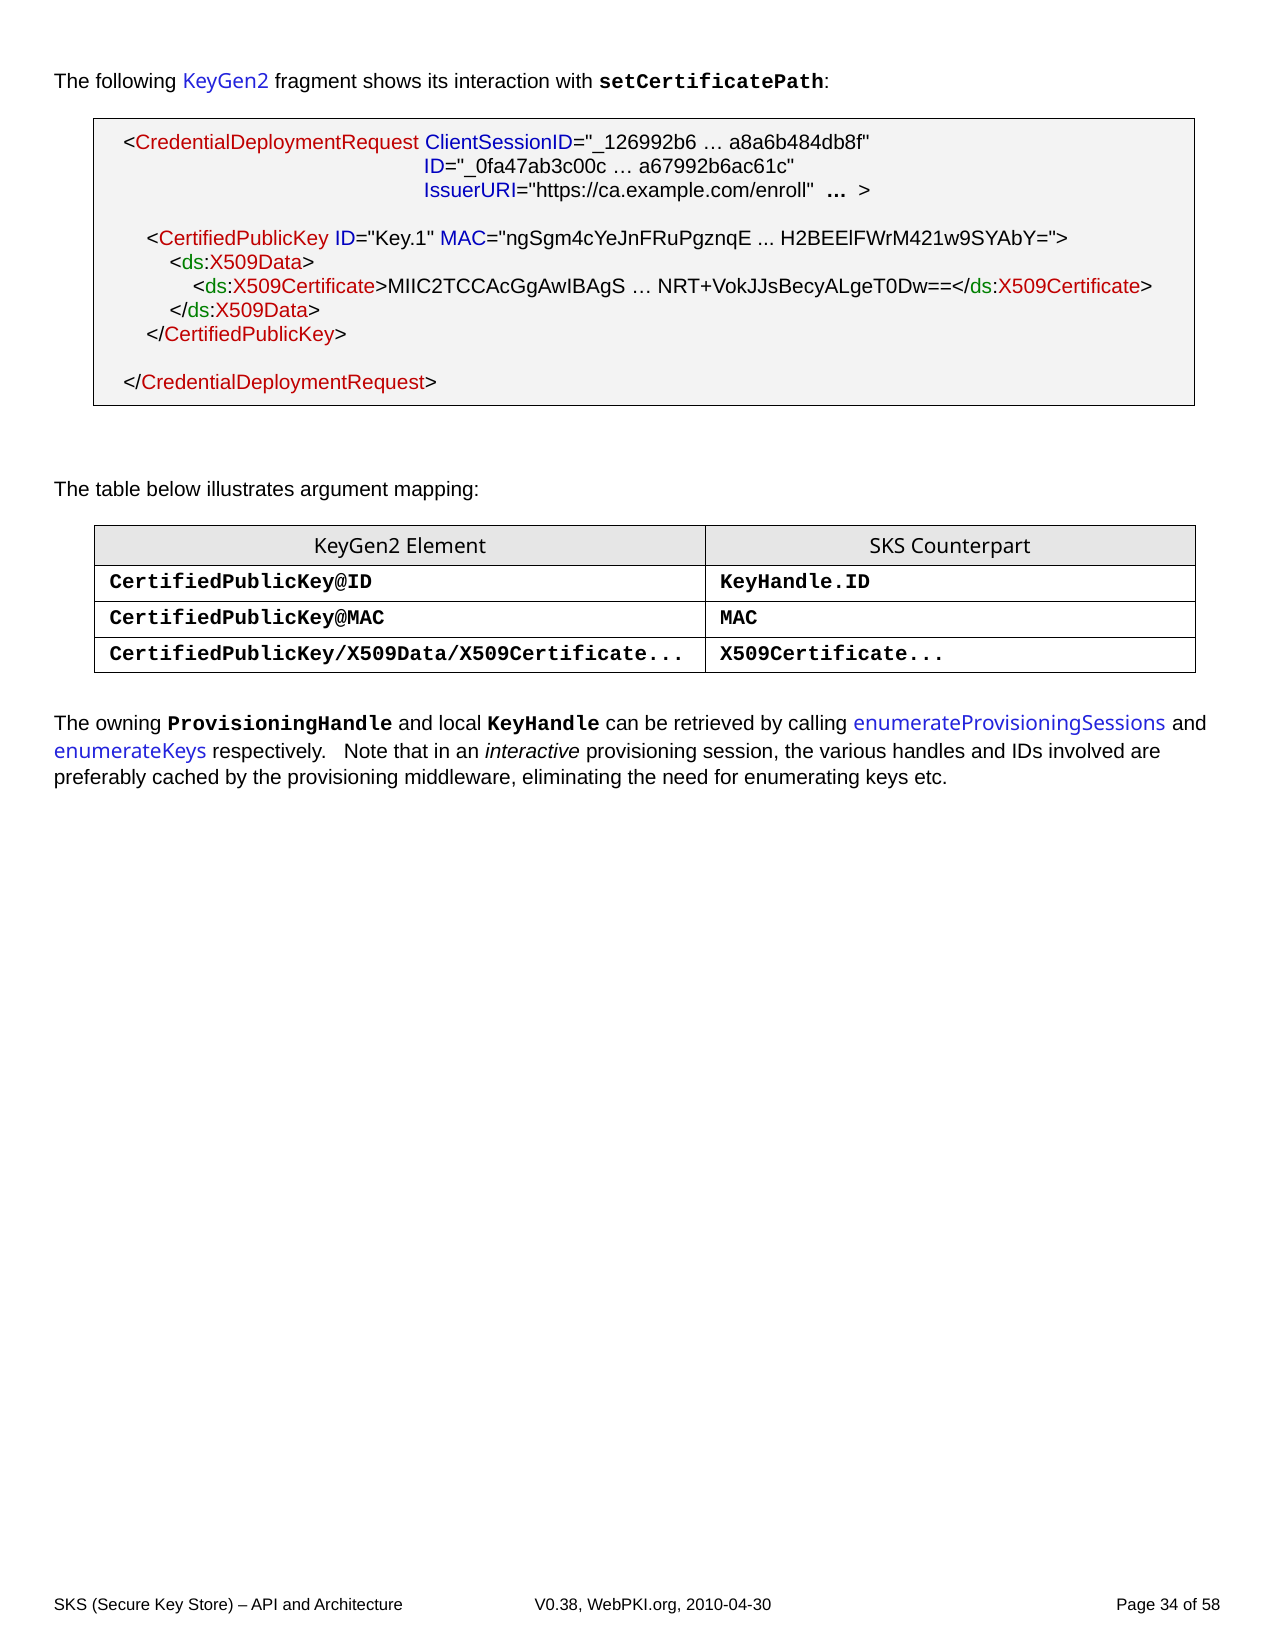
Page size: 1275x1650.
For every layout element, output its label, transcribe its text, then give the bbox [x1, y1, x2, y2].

text The owning ProvisioningHandle and local KeyHandle can be retrieved by calling enumerateProvisioningSessions and enumerateKeys respectively. Note that in an interactive provisioning session, the various handles and IDs involved are preferably cached by the provisioning middleware, eliminating the need for enumerating keys etc. [54, 708, 1221, 789]
table_cell KeyHandle.ID [706, 566, 1195, 601]
table_cell CertifiedPublicKey@MAC [95, 602, 705, 637]
table_header <CredentialDeploymentRequest ClientSessionID="_126992b6 … a8a6b484db8f" ID="_0fa47ab3c00c … a67992b6ac61c" IssuerURI="https://ca.example.com/enroll" … > <CertifiedPublicKey ID="Key.1" MAC="ngSgm4cYeJnFRuPgznqE ... H2BEElFWrM421w9SYAbY="> <ds:X509Data> <ds:X509Certificate>MIIC2TCCAcGgAwIBAgS … NRT+VokJJsBecyALgeT0Dw==</ds:X509Certificate> </ds:X509Data> </CertifiedPublicKey> </CredentialDeploymentRequest> [94, 119, 1194, 405]
table_cell X509Certificate... [706, 638, 1195, 672]
text The table below illustrates argument mapping: [54, 477, 1221, 525]
text The following KeyGen2 fragment shows its interaction with setCertificatePath: [54, 66, 1221, 118]
table_cell CertifiedPublicKey@ID [95, 566, 705, 601]
table_cell CertifiedPublicKey/X509Data/X509Certificate... [95, 638, 705, 672]
table_header KeyGen2 Element [95, 526, 705, 565]
table_cell MAC [706, 602, 1195, 637]
table_header SKS Counterpart [706, 526, 1195, 565]
